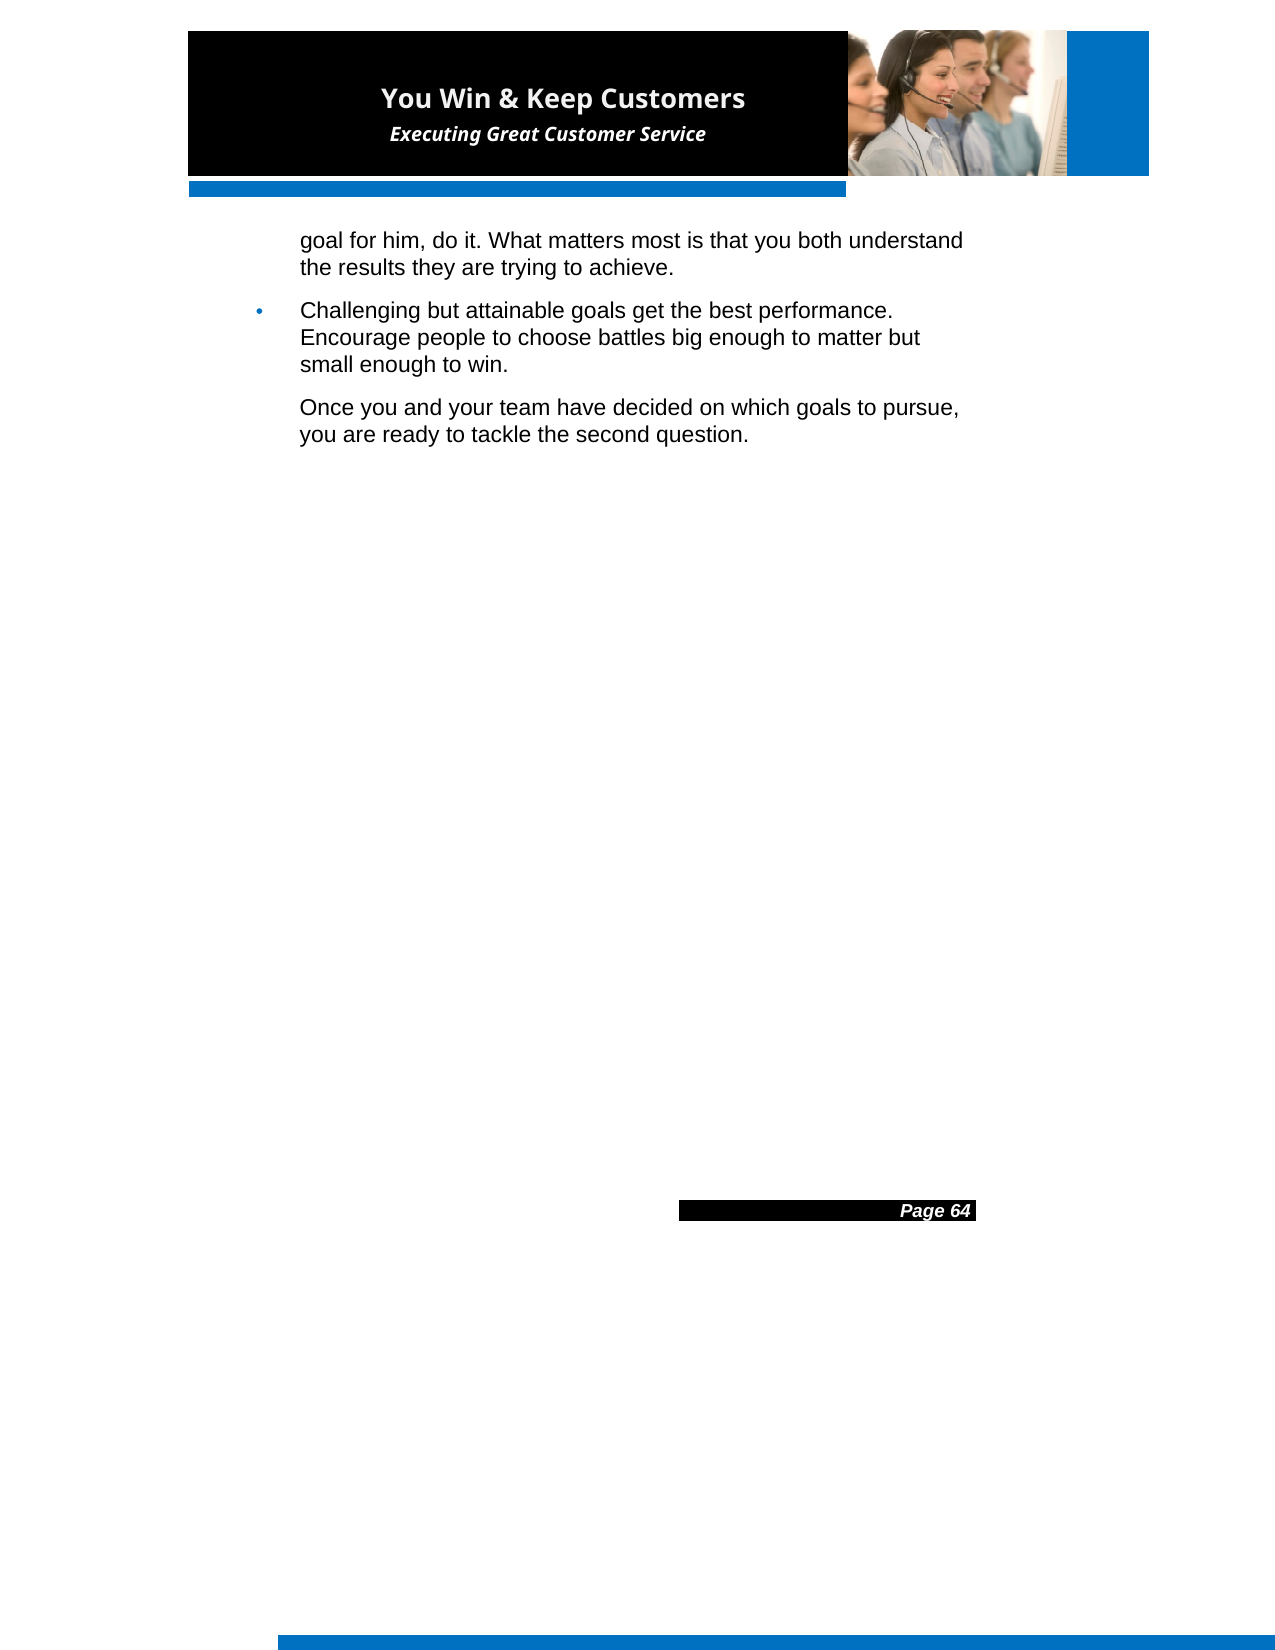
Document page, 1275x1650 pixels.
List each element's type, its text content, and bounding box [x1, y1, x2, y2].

list Challenging but attainable goals get the best performance. Encourage people to choose battles big enough to matter but small enough to win. [256, 297, 975, 378]
text Once you and your team have decided on which goals to pursue, you are ready to tackle the second question. [299, 394, 975, 447]
list goal for him, do it. What matters most is that you both understand the results they are trying to achieve. [256, 227, 975, 281]
